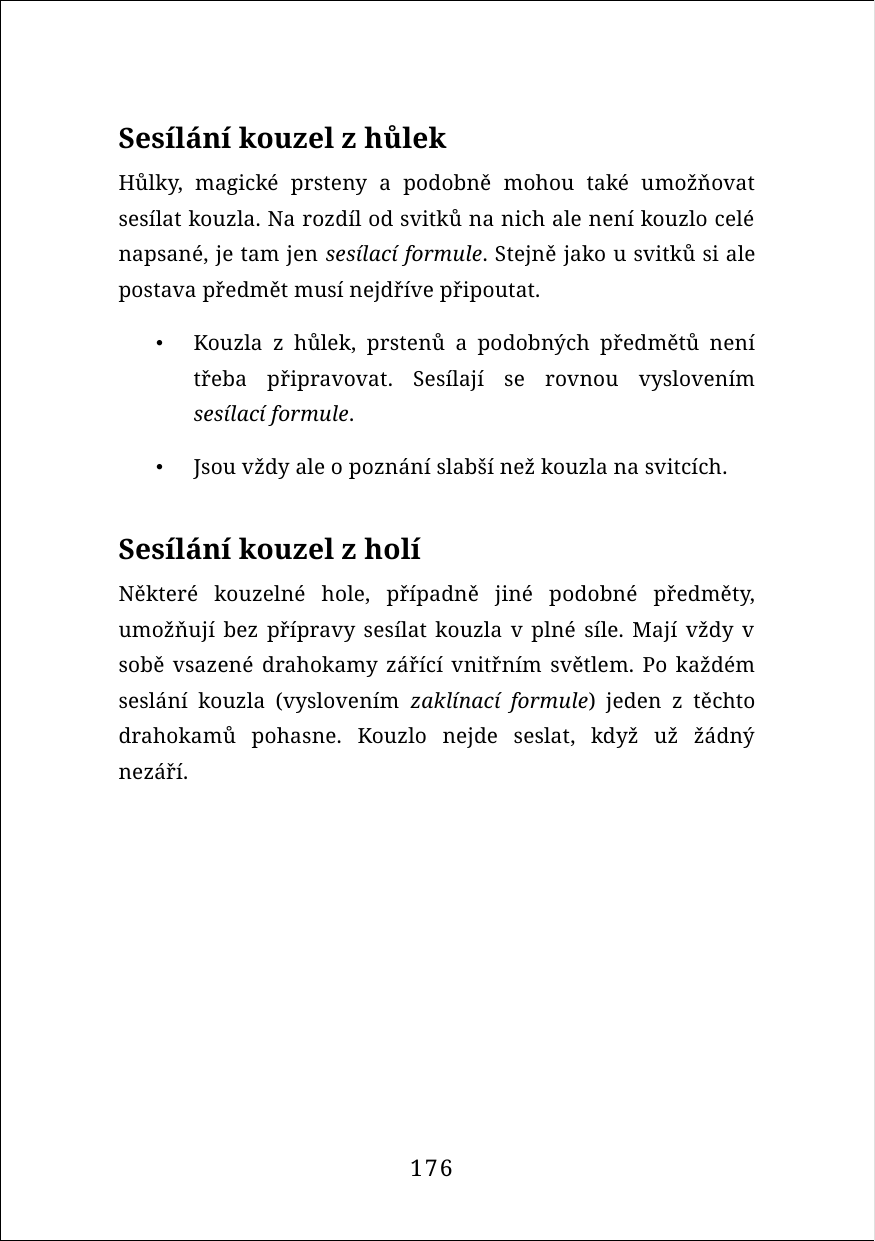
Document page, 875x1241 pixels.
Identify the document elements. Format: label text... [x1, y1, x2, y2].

text Hůlky, magické prsteny a podobně mohou také umožňovat sesílat kouzla. Na rozdíl od svitků na nich ale není kouzlo celé napsané, je tam jen sesílací formule. Stejně jako u svitků si ale postava předmět musí nejdříve připoutat. [118, 168, 756, 303]
list Kouzla z hůlek, prstenů a podobných předmětů není třeba připravovat. Sesílají se rovnou vyslovením sesílací formule. [156, 328, 756, 428]
subtitle Sesílání kouzel z hůlek [118, 118, 756, 157]
list Jsou vždy ale o poznání slabší než kouzla na svitcích. [156, 452, 756, 481]
text Některé kouzelné hole, případně jiné podobné předměty, umožňují bez přípravy sesílat kouzla v plné síle. Mají vždy v sobě vsazené drahokamy zářící vnitřním světlem. Po každém seslání kouzla (vyslovením zaklínací formule) jeden z těchto drahokamů pohasne. Kouzlo nejde seslat, když už žádný nezáří. [118, 579, 756, 785]
subtitle Sesílání kouzel z holí [118, 529, 756, 568]
